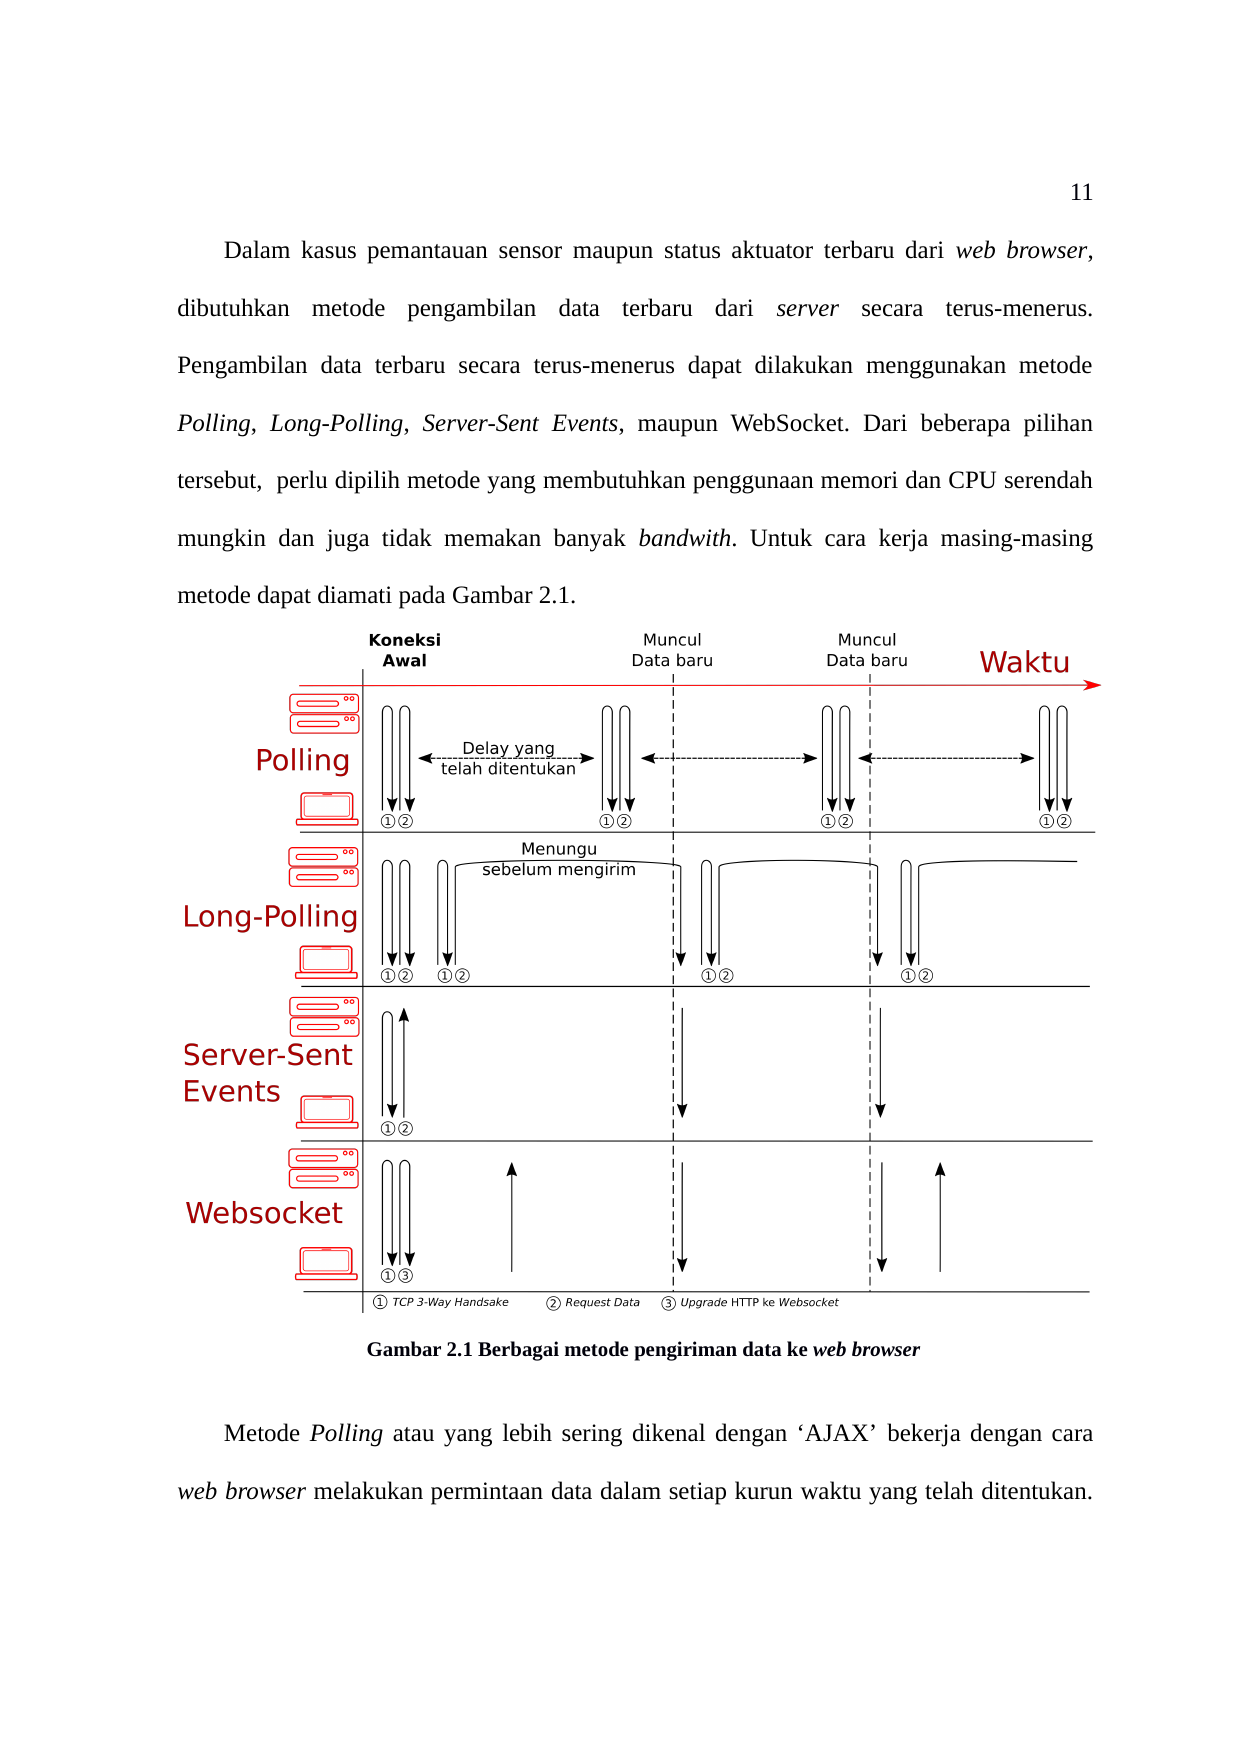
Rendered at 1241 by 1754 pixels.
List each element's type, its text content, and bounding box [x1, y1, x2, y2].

text Metode Polling atau yang lebih sering dikenal dengan ‘AJAX’ bekerja dengan cara web browser melakukan permintaan data dalam setiap kurun waktu yang telah ditentukan. [177, 1313, 1093, 1505]
text Gambar 2.1 Berbagai metode pengiriman data ke web browser [185, 1313, 1101, 1361]
picture [184, 633, 1102, 1313]
text [185, 621, 1101, 633]
text Dalam kasus pemantauan sensor maupun status aktuator terbaru dari web browser, dibutuhkan metode pengambilan data terbaru dari server secara terus-menerus. Pengambilan data terbaru secara terus-menerus dapat dilakukan menggunakan metode Polling, Long-Polling, Server-Sent Events, maupun WebSocket. Dari beberapa pilihan tersebut, perlu dipilih metode yang membutuhkan penggunaan memori dan CPU serendah mungkin dan juga tidak memakan banyak bandwith. Untuk cara kerja masing-masing metode dapat diamati pada Gambar 2.1. [177, 235, 1093, 609]
